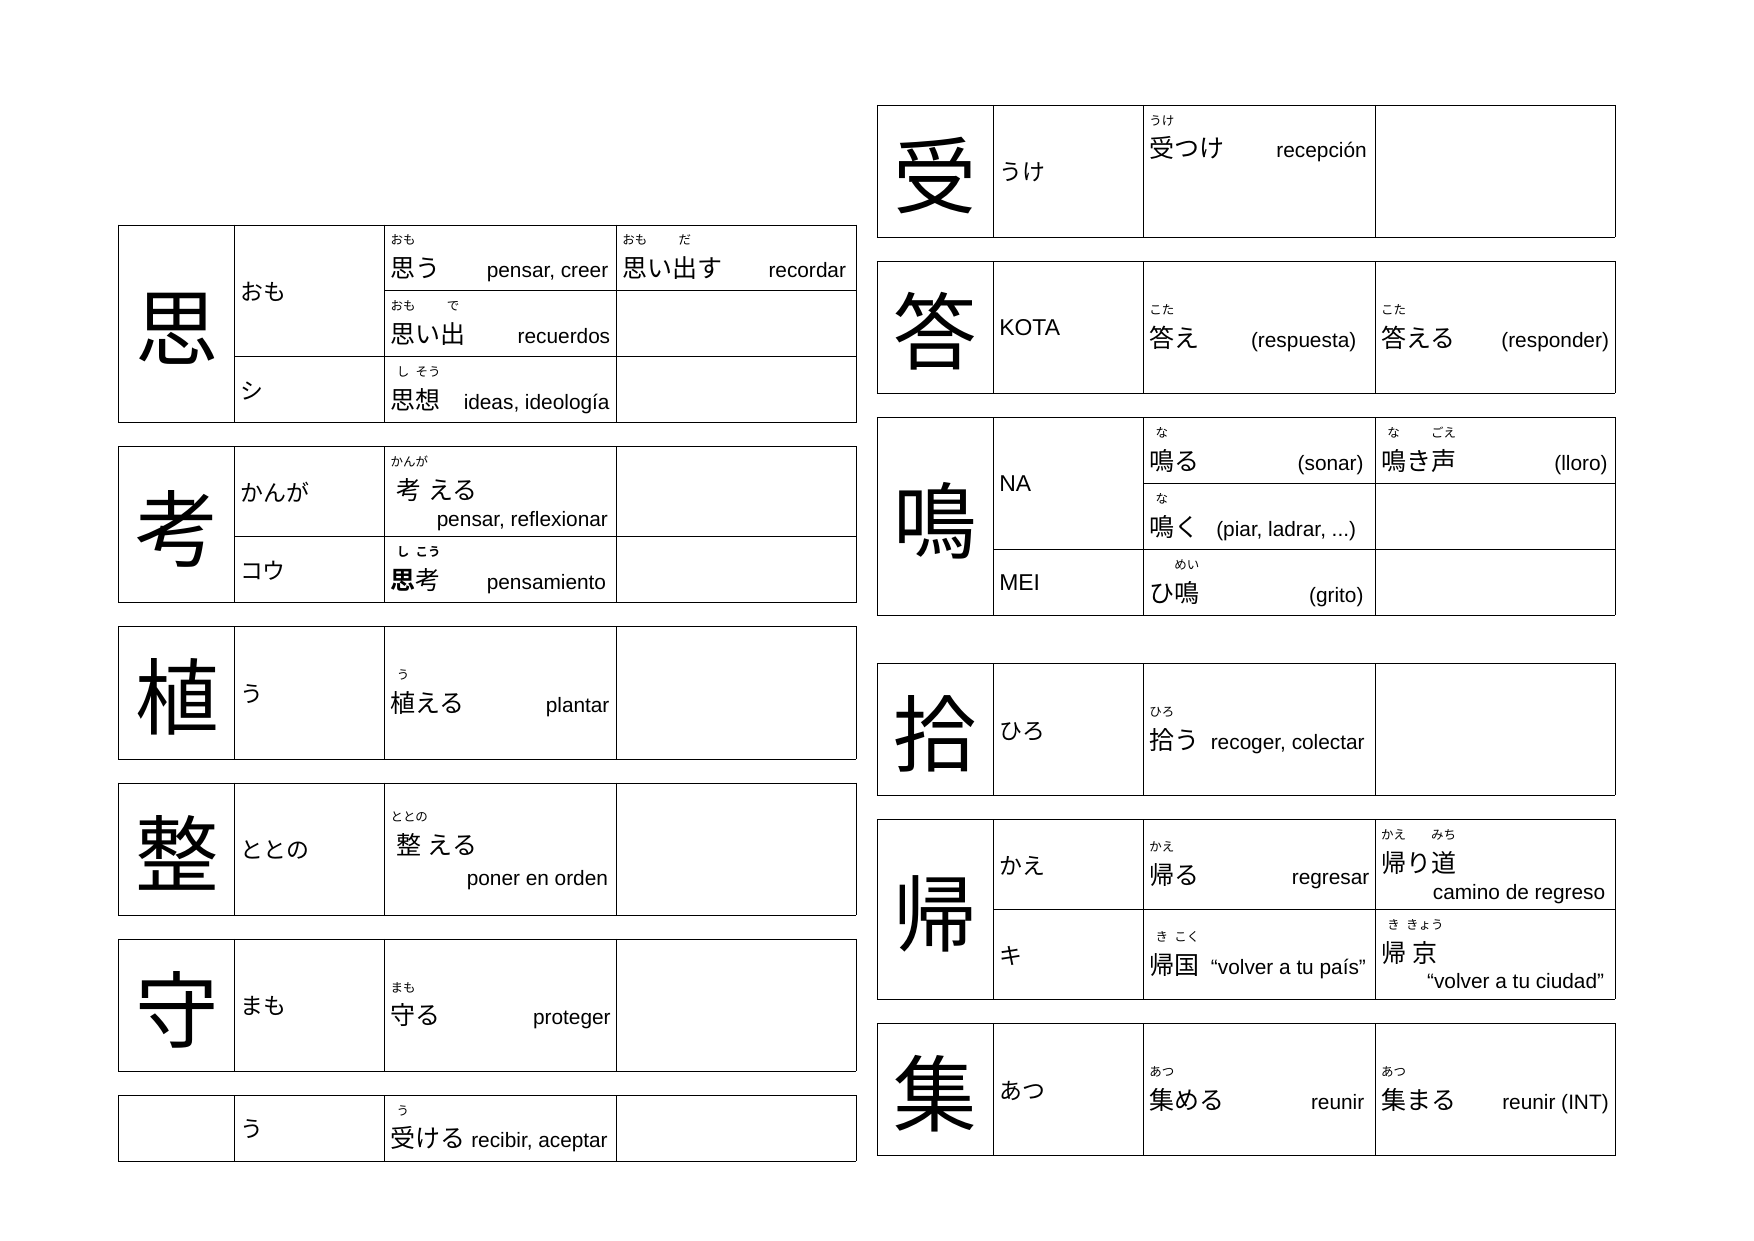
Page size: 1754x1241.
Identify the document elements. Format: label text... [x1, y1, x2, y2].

table_header 思 [119, 226, 234, 422]
table_header 鳴 [878, 418, 993, 615]
table_header あつ [994, 1024, 1143, 1155]
table_header ととの [235, 784, 384, 915]
table_cell 帰き京きょう “volver a tu ciudad” [1376, 910, 1615, 999]
table_header [1376, 664, 1615, 795]
table_header おも [235, 226, 384, 356]
table_header KOTA [994, 262, 1143, 393]
table_header う [235, 1096, 384, 1161]
table_header 考かんがえる pensar, reflexionar [385, 447, 616, 536]
table_header 拾 [878, 664, 993, 795]
table_cell [1376, 484, 1615, 549]
table_header 鳴なき声ごえ (lloro) [1376, 418, 1615, 483]
table_header 整 [119, 784, 234, 915]
table_cell コウ [235, 537, 384, 602]
table_header [617, 1096, 856, 1161]
table_cell [617, 537, 856, 602]
table_header 帰 [878, 820, 993, 999]
table_cell [1376, 550, 1615, 615]
table_header [119, 1096, 234, 1161]
table_header 拾ひろう recoger, colectar [1144, 664, 1375, 795]
table_cell [617, 291, 856, 356]
table_header 思おもい出だす recordar [617, 226, 856, 290]
table_cell 受うけつけ recepción [1144, 106, 1375, 237]
table_header 帰かえる regresar [1144, 820, 1375, 909]
table_header 集 [878, 1024, 993, 1155]
table_cell 思し想そう ideas, ideología [385, 357, 616, 422]
table_header 守まもる proteger [385, 940, 616, 1071]
table_header 答こたえ (respuesta) [1144, 262, 1375, 393]
table_header 守 [119, 940, 234, 1071]
table_header 受 [878, 106, 993, 237]
table_header 植うえる plantar [385, 627, 616, 758]
table_header 鳴なる (sonar) [1144, 418, 1375, 483]
table_cell キ [994, 910, 1143, 999]
table_header NA [994, 418, 1143, 549]
table_header 答 [878, 262, 993, 393]
table_cell MEI [994, 550, 1143, 615]
table_header [617, 940, 856, 1071]
table_header 帰かえり道みち camino de regreso [1376, 820, 1615, 909]
table_cell 思し考こう pensamiento [385, 537, 616, 602]
table_header 集あつまる reunir (INT) [1376, 1024, 1615, 1155]
table_header 答こたえる (responder) [1376, 262, 1615, 393]
table_cell 思おもい出で recuerdos [385, 291, 616, 356]
table_cell 鳴なく (piar, ladrar, ...) [1144, 484, 1375, 549]
table_header [617, 627, 856, 758]
table_header う [235, 627, 384, 758]
table_header [617, 447, 856, 536]
table_header ひろ [994, 664, 1143, 795]
table_cell [1376, 106, 1615, 237]
table_cell うけ [994, 106, 1143, 237]
table_header 集あつめる reunir [1144, 1024, 1375, 1155]
table_header 整ととのえる poner en orden [385, 784, 616, 915]
table_header 考 [119, 447, 234, 602]
table_header かえ [994, 820, 1143, 909]
table_header 思おもう pensar, creer [385, 226, 616, 290]
table_header [617, 784, 856, 915]
table_cell ひ鳴めい (grito) [1144, 550, 1375, 615]
table_cell [617, 357, 856, 422]
table_cell 帰き国こく “volver a tu país” [1144, 910, 1375, 999]
table_header かんが [235, 447, 384, 536]
table_cell シ [235, 357, 384, 422]
table_header 植 [119, 627, 234, 758]
table_header まも [235, 940, 384, 1071]
table_header 受うける recibir, aceptar [385, 1096, 616, 1161]
